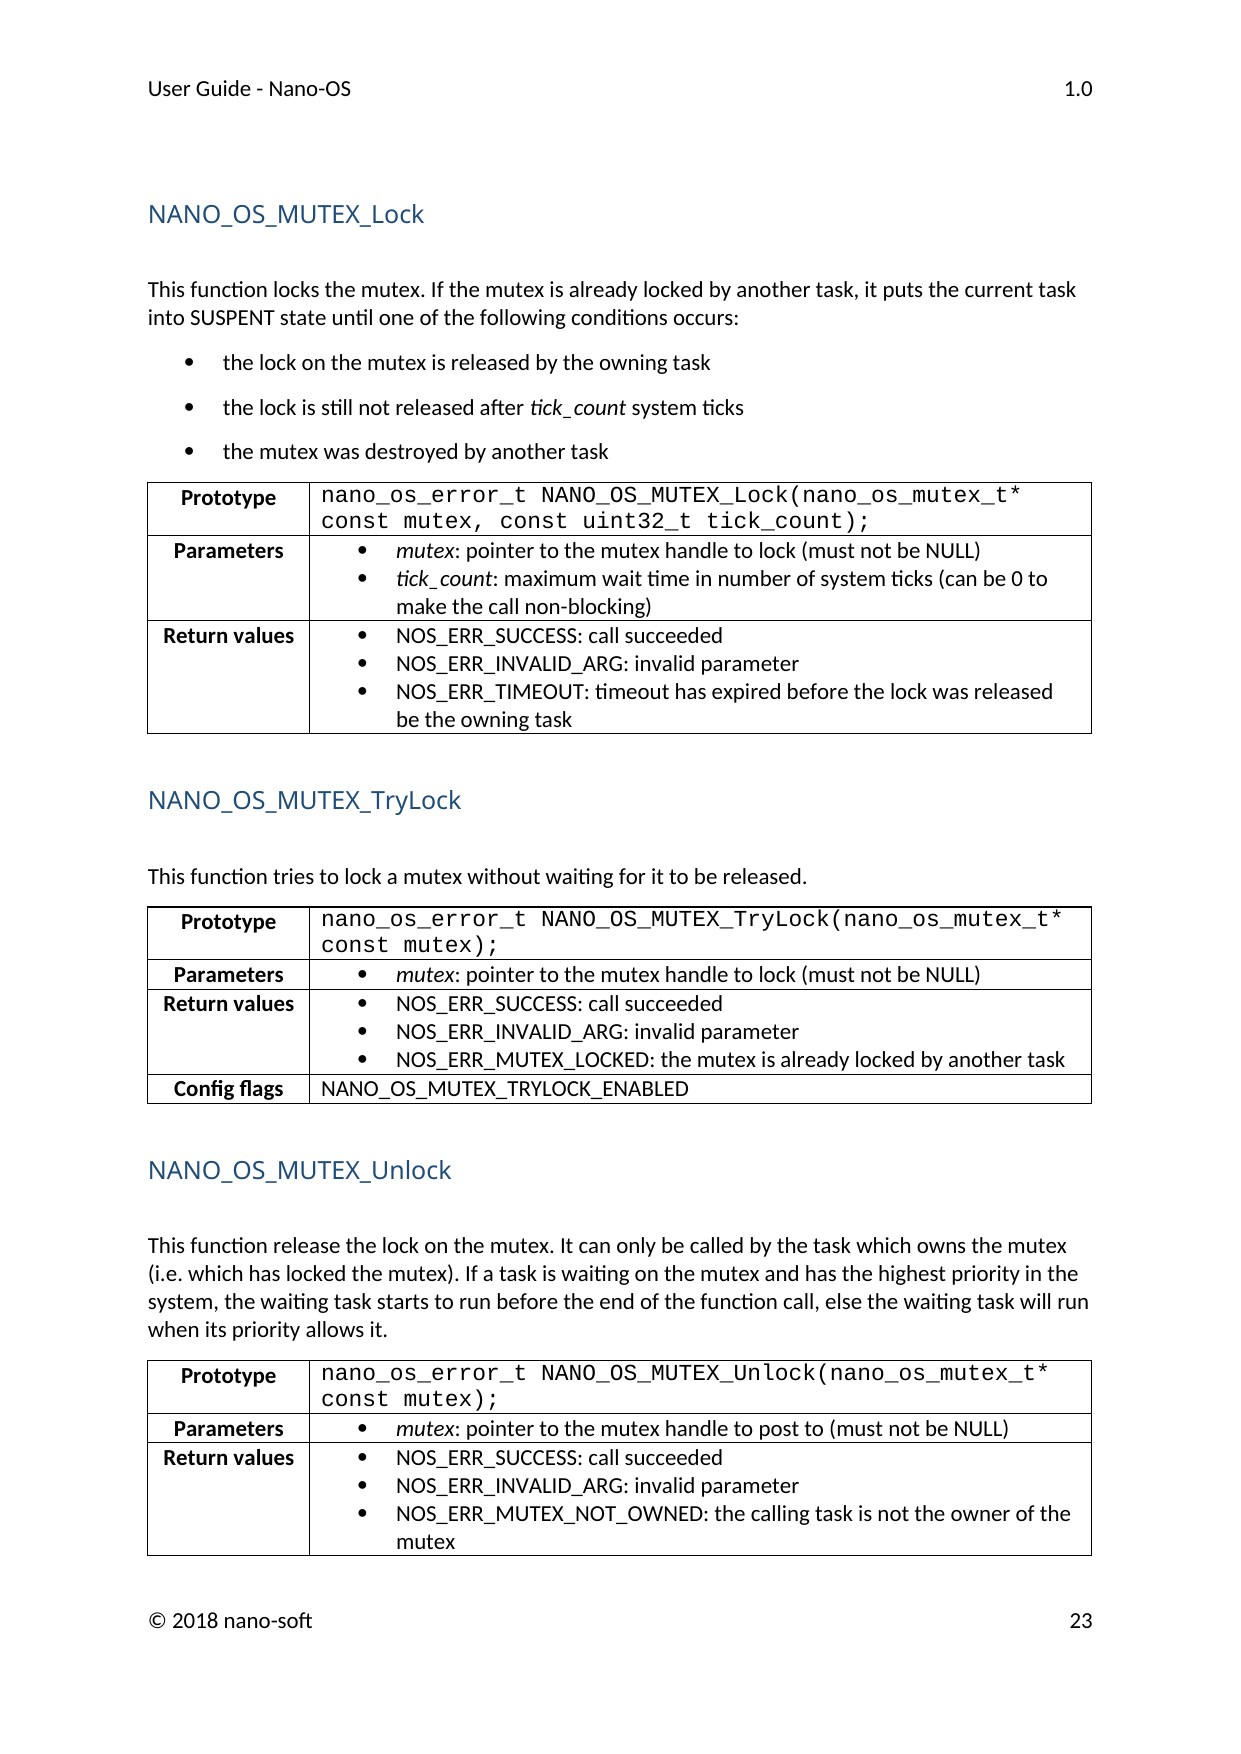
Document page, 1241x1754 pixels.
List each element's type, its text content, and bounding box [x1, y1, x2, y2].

text This function tries to lock a mutex without waiting for it to be released. [148, 862, 1093, 890]
table_cell Return values [148, 1443, 309, 1555]
table_header nano_os_error_t NANO_OS_MUTEX_Unlock(nano_os_mutex_t* const mutex); [310, 1361, 1091, 1413]
text This function locks the mutex. If the mutex is already locked by another task, it puts the current task into SUSPENT state until one of the following conditions occurs: [148, 275, 1093, 331]
table_header nano_os_error_t NANO_OS_MUTEX_TryLock(nano_os_mutex_t* const mutex); [310, 908, 1091, 959]
subtitle NANO_OS_MUTEX_Lock [148, 196, 1093, 231]
table_cell Parameters [148, 1414, 309, 1442]
text This function release the lock on the mutex. It can only be called by the task which owns the mutex (i.e. which has locked the mutex). If a task is waiting on the mutex and has the highest priority in the system, the waiting task starts to run before the end of the function call, else the waiting task will run when its priority allows it. [148, 1231, 1093, 1343]
table_cell Return values [148, 990, 309, 1073]
table_cell NANO_OS_MUTEX_TRYLOCK_ENABLED [310, 1075, 1091, 1103]
table_header Prototype [148, 1361, 309, 1413]
table_cell NOS_ERR_SUCCESS: call succeeded NOS_ERR_INVALID_ARG: invalid parameter NOS_ERR_MUTEX_LOCKED: the mutex is already locked by another task [310, 990, 1091, 1073]
table_cell Parameters [148, 960, 309, 988]
table_cell mutex: pointer to the mutex handle to lock (must not be NULL) tick_count: maximum wait time in number of system ticks (can be 0 to make the call non-blocking) [310, 536, 1091, 620]
table_header Prototype [148, 908, 309, 959]
table_cell Return values [148, 621, 309, 733]
table_cell NOS_ERR_SUCCESS: call succeeded NOS_ERR_INVALID_ARG: invalid parameter NOS_ERR_MUTEX_NOT_OWNED: the calling task is not the owner of the mutex [310, 1443, 1091, 1555]
table_cell Config flags [148, 1075, 309, 1103]
list the mutex was destroyed by another task [185, 437, 1093, 465]
table_cell NOS_ERR_SUCCESS: call succeeded NOS_ERR_INVALID_ARG: invalid parameter NOS_ERR_TIMEOUT: timeout has expired before the lock was released be the owning task [310, 621, 1091, 733]
subtitle NANO_OS_MUTEX_Unlock [148, 1152, 1093, 1187]
table_header nano_os_error_t NANO_OS_MUTEX_Lock(nano_os_mutex_t* const mutex, const uint32_t tick_count); [310, 483, 1091, 535]
table_cell mutex: pointer to the mutex handle to lock (must not be NULL) [310, 960, 1091, 988]
list the lock on the mutex is released by the owning task [185, 348, 1093, 376]
table_cell Parameters [148, 536, 309, 620]
table_header Prototype [148, 483, 309, 535]
list the lock is still not released after tick_count system ticks [185, 393, 1093, 421]
subtitle NANO_OS_MUTEX_TryLock [148, 783, 1093, 817]
table_cell mutex: pointer to the mutex handle to post to (must not be NULL) [310, 1414, 1091, 1442]
